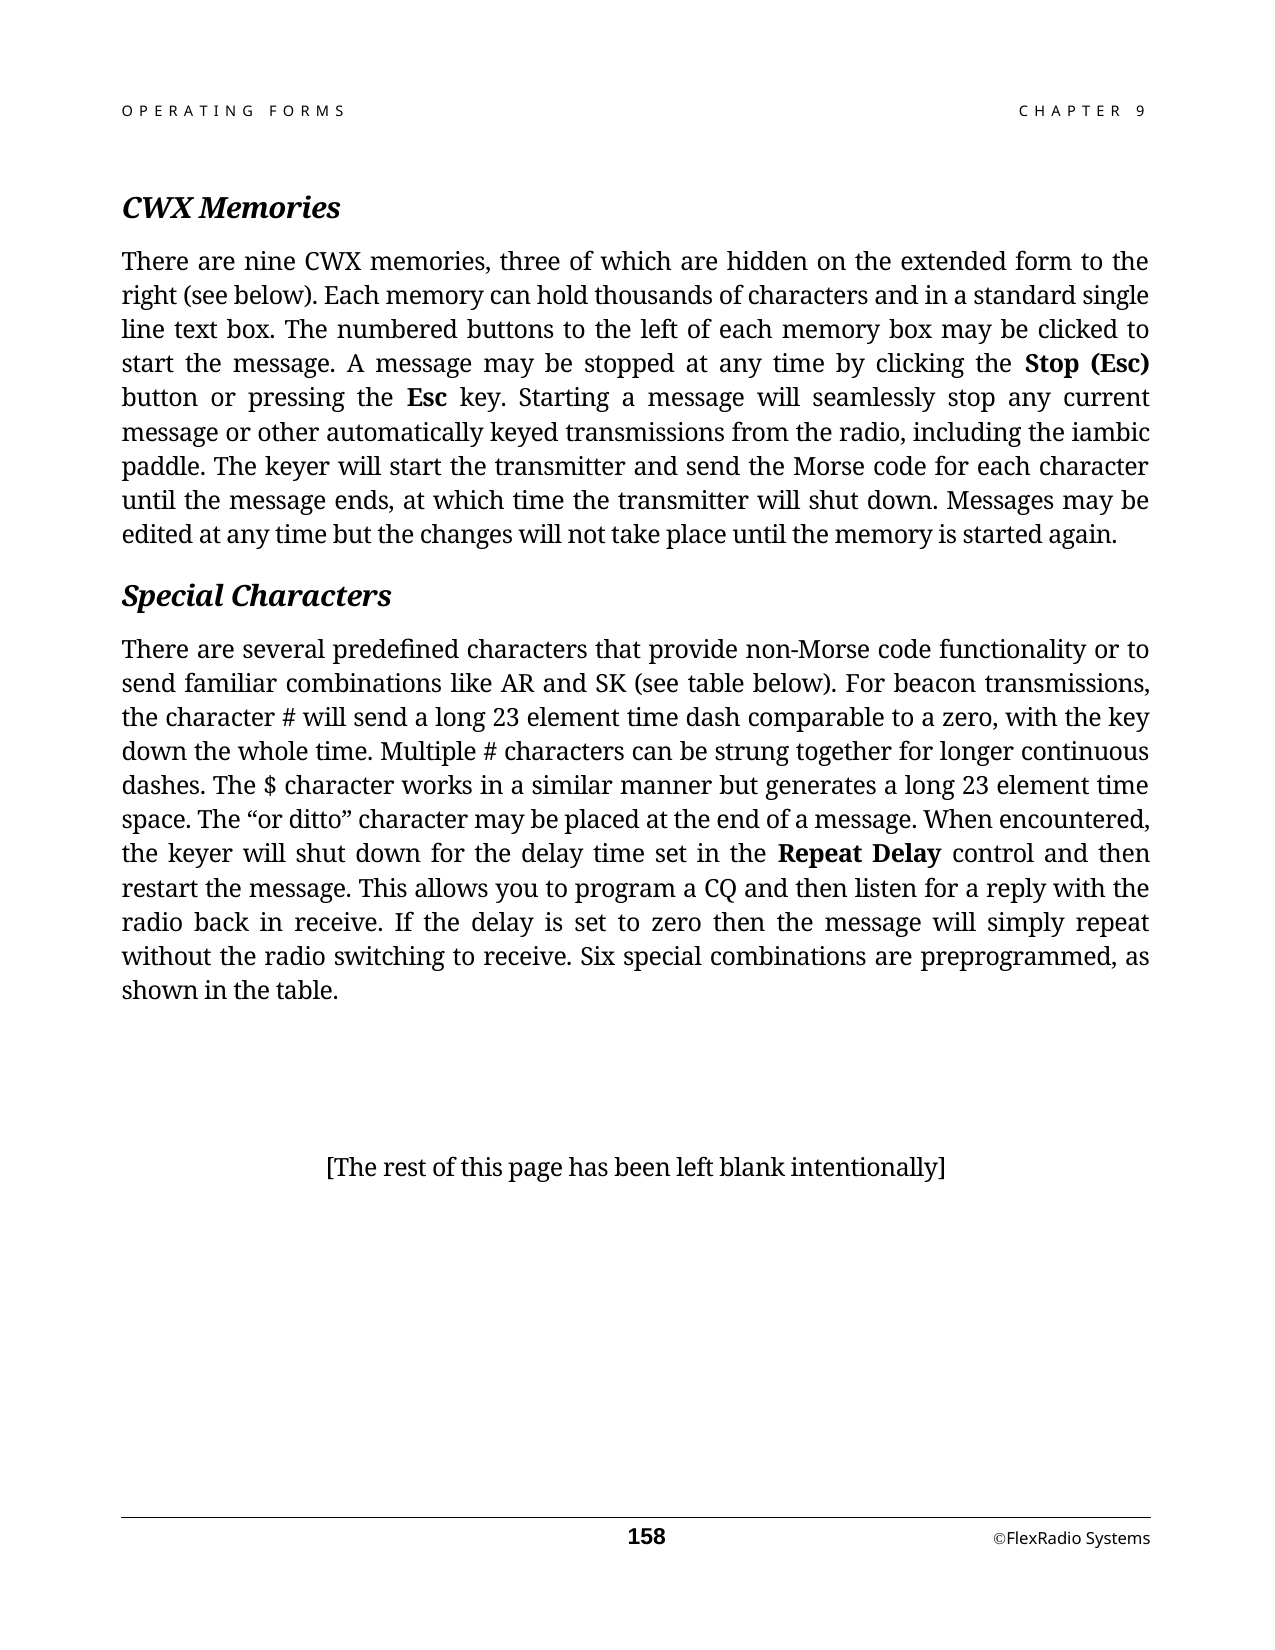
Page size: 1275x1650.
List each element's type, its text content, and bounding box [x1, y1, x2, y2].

text There are nine CWX memories, three of which are hidden on the extended form to the right (see below). Each memory can hold thousands of characters and in a standard single line text box. The numbered buttons to the left of each memory box may be clicked to start the message. A message may be stopped at any time by clicking the Stop (Esc) button or pressing the Esc key. Starting a message will seamlessly stop any current message or other automatically keyed transmissions from the radio, including the iambic paddle. The keyer will start the transmitter and send the Morse code for each character until the message ends, at which time the transmitter will shut down. Messages may be edited at any time but the changes will not take place until the memory is started again. [121, 244, 1151, 550]
text [The rest of this page has been left blank intentionally] [121, 1149, 1151, 1184]
subtitle Special Characters [121, 575, 1151, 615]
subtitle CWX Memories [121, 187, 1151, 227]
text There are several predefined characters that provide non-Morse code functionality or to send familiar combinations like AR and SK (see table below). For beacon transmissions, the character # will send a long 23 element time dash comparable to a zero, with the key down the whole time. Multiple # characters can be strung together for longer continuous dashes. The $ character works in a similar manner but generates a long 23 element time space. The “or ditto” character may be placed at the end of a message. When encountered, the keyer will shut down for the delay time set in the Repeat Delay control and then restart the message. This allows you to program a CQ and then listen for a reply with the radio back in receive. If the delay is set to zero then the message will simply repeat without the radio switching to receive. Six special combinations are preprogrammed, as shown in the table. [121, 632, 1151, 1006]
